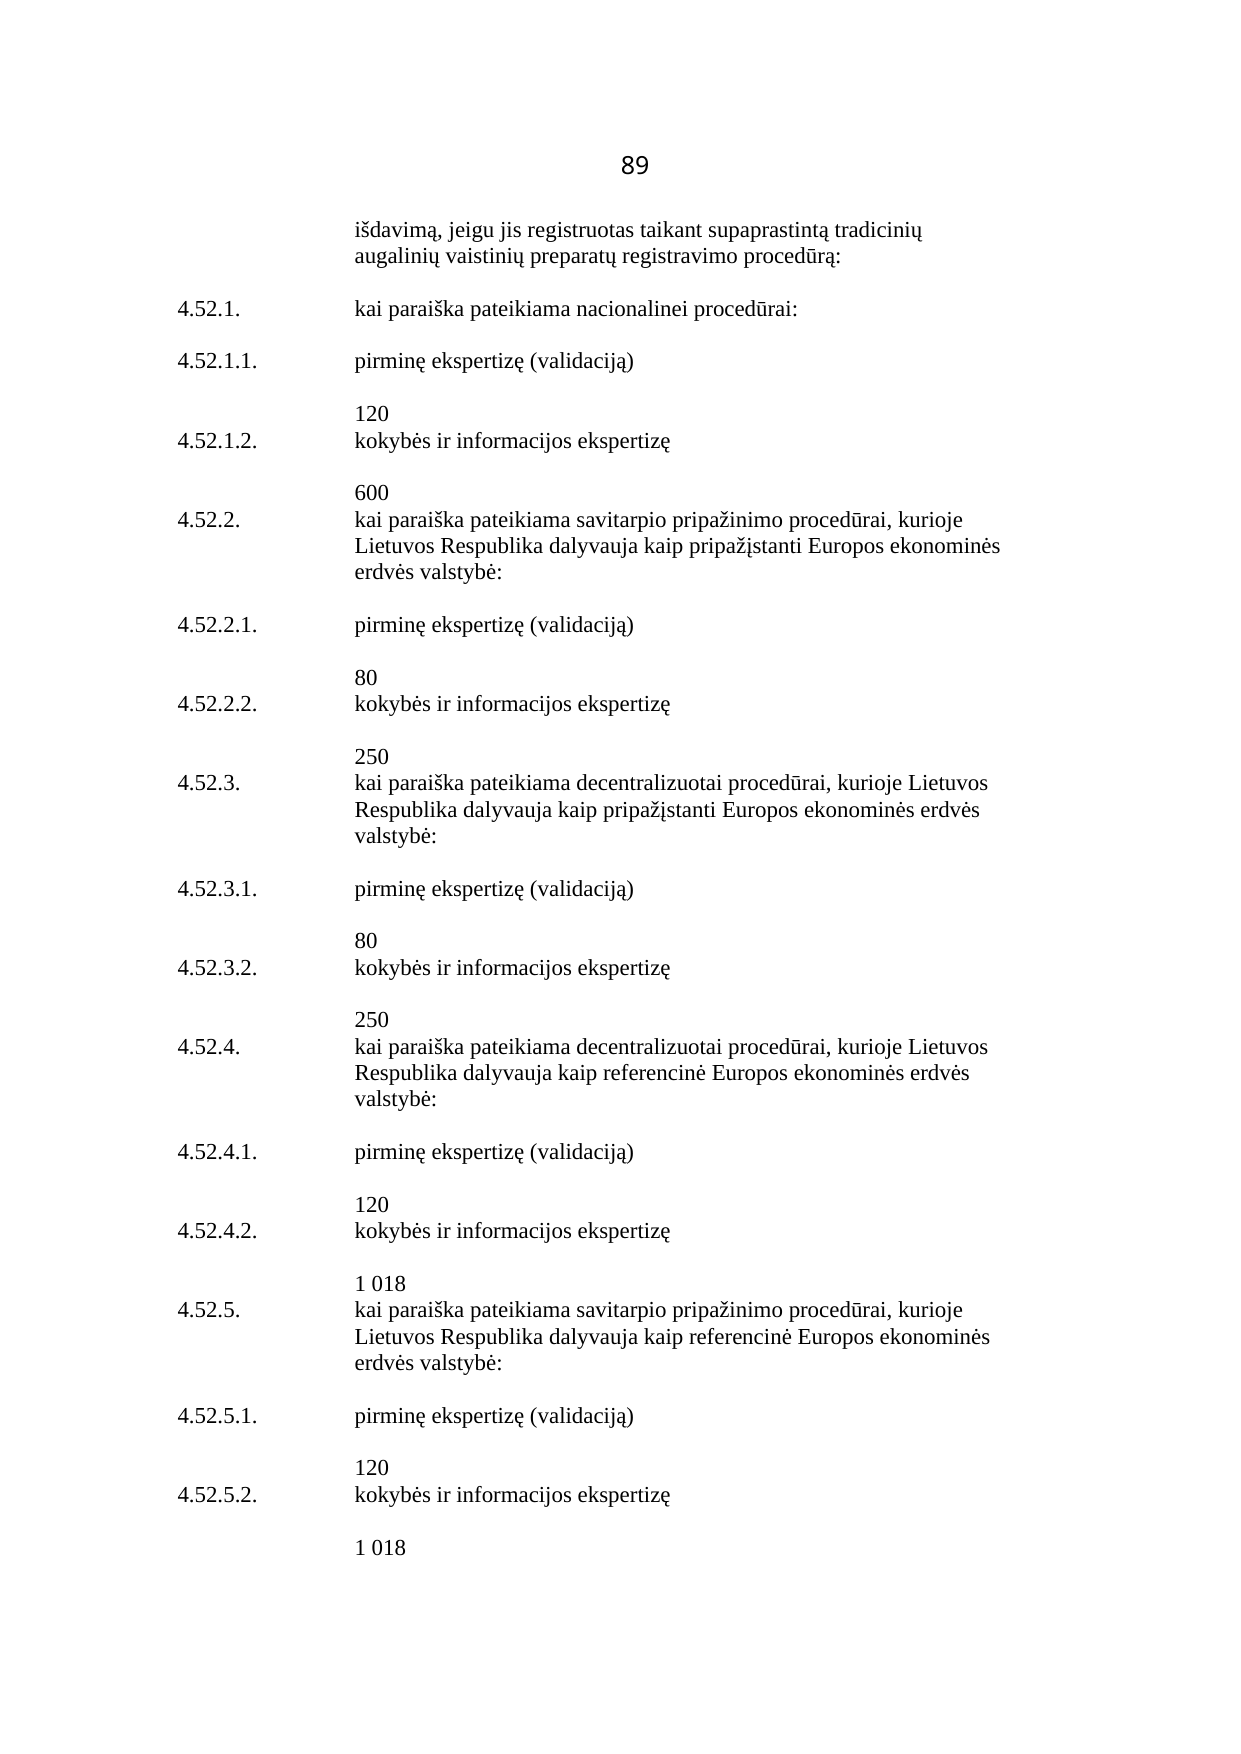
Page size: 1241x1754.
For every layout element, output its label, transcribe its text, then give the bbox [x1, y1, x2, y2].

text 4.52.5. kai paraiška pateikiama savitarpio pripažinimo procedūrai, kurioje Lietuvos Respublika dalyvauja kaip referencinė Europos ekonominės erdvės valstybė: [177, 1296, 1004, 1402]
text 4.52.2. kai paraiška pateikiama savitarpio pripažinimo procedūrai, kurioje Lietuvos Respublika dalyvauja kaip pripažįstanti Europos ekonominės erdvės valstybė: [177, 506, 1004, 611]
text 4.52.1.2. kokybės ir informacijos ekspertizę 600 [177, 427, 1004, 506]
text 4.52.1. kai paraiška pateikiama nacionalinei procedūrai: [177, 295, 1004, 348]
text 4.52.5.2. kokybės ir informacijos ekspertizę 1 018 [177, 1481, 1004, 1560]
text 4.52.2.2. kokybės ir informacijos ekspertizę 250 [177, 690, 1004, 769]
text 4.52.1.1. pirminę ekspertizę (validaciją) 120 [177, 348, 1004, 427]
text 4.52.3.1. pirminę ekspertizę (validaciją) 80 [177, 875, 1004, 954]
text 4.52.5.1. pirminę ekspertizę (validaciją) 120 [177, 1402, 1004, 1481]
text 4.52.4.1. pirminę ekspertizę (validaciją) 120 [177, 1138, 1004, 1217]
text 4.52.4.2. kokybės ir informacijos ekspertizę 1 018 [177, 1217, 1004, 1296]
text 4.52.2.1. pirminę ekspertizę (validaciją) 80 [177, 611, 1004, 690]
text 4.52.3. kai paraiška pateikiama decentralizuotai procedūrai, kurioje Lietuvos Respublika dalyvauja kaip pripažįstanti Europos ekonominės erdvės valstybė: [177, 769, 1004, 875]
text 4.52.4. kai paraiška pateikiama decentralizuotai procedūrai, kurioje Lietuvos Respublika dalyvauja kaip referencinė Europos ekonominės erdvės valstybė: [177, 1033, 1004, 1138]
text 4.52.3.2. kokybės ir informacijos ekspertizę 250 [177, 954, 1004, 1033]
text išdavimą, jeigu jis registruotas taikant supaprastintą tradicinių augalinių vaistinių preparatų registravimo procedūrą: [177, 216, 1004, 295]
